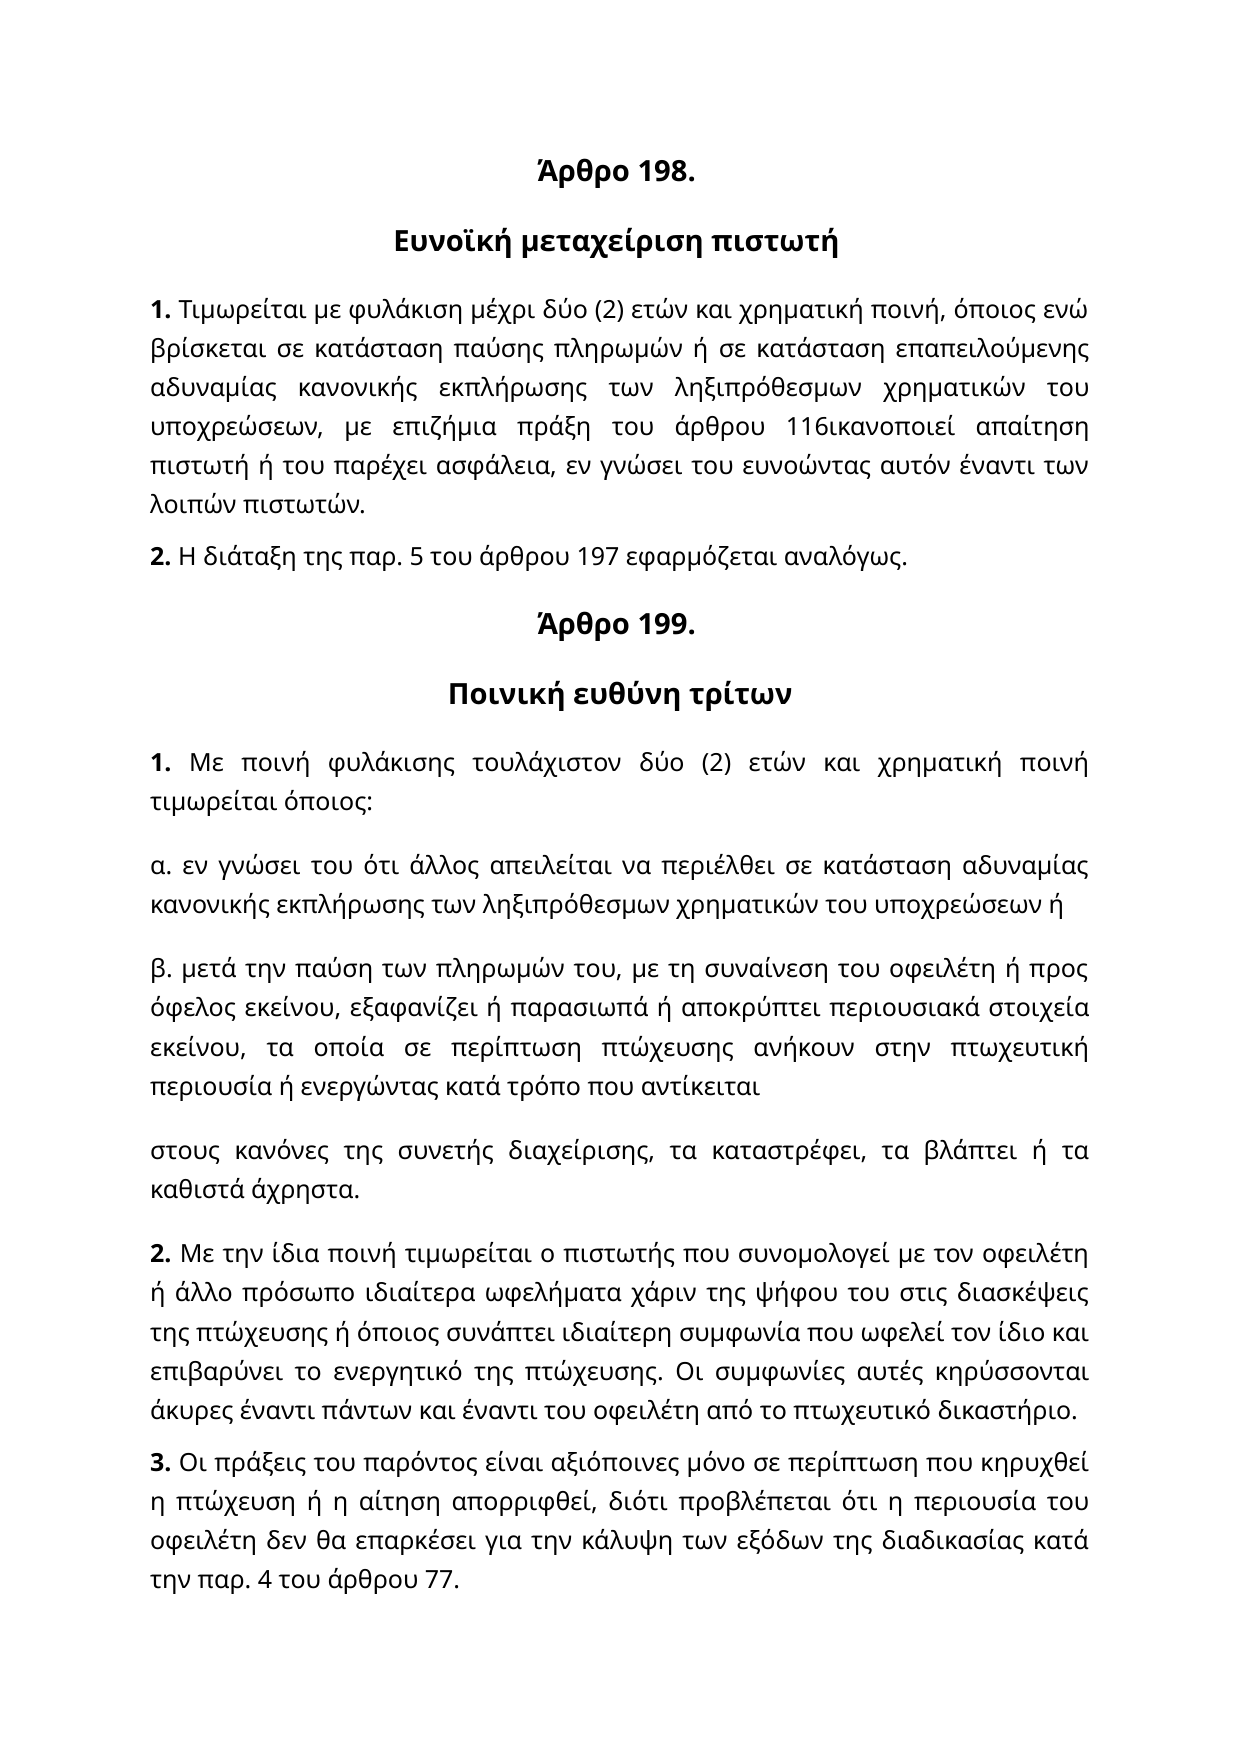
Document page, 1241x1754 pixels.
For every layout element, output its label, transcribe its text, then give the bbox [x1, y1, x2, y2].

subtitle Άρθρο 199. [150, 603, 1090, 643]
text 2. Η διάταξη της παρ. 5 του άρθρου 197 εφαρμόζεται αναλόγως. [150, 539, 1090, 573]
text 2. Με την ίδια ποινή τιμωρείται ο πιστωτής που συνομολογεί με τον οφειλέτη ή άλλο πρόσωπο ιδιαίτερα ωφελήματα χάριν της ψήφου του στις διασκέψεις της πτώχευσης ή όποιος συνάπτει ιδιαίτερη συμφωνία που ωφελεί τον ίδιο και επιβαρύνει το ενεργητικό της πτώχευσης. Οι συμφωνίες αυτές κηρύσσονται άκυρες έναντι πάντων και έναντι του οφειλέτη από το πτωχευτικό δικαστήριο. [150, 1236, 1090, 1427]
subtitle Ευνοϊκή μεταχείριση πιστωτή [150, 221, 1090, 260]
subtitle Ποινική ευθύνη τρίτων [150, 673, 1090, 713]
text α. εν γνώσει του ότι άλλος απειλείται να περιέλθει σε κατάσταση αδυναμίας κανονικής εκπλήρωσης των ληξιπρόθεσμων χρηματικών του υποχρεώσεων ή [150, 847, 1090, 921]
text 1. Τιμωρείται με φυλάκιση μέχρι δύο (2) ετών και χρηματική ποινή, όποιος ενώ βρίσκεται σε κατάσταση παύσης πληρωμών ή σε κατάσταση επαπειλούμενης αδυναμίας κανονικής εκπλήρωσης των ληξιπρόθεσμων χρηματικών του υποχρεώσεων, με επιζήμια πράξη του άρθρου 116ικανοποιεί απαίτηση πιστωτή ή του παρέχει ασφάλεια, εν γνώσει του ευνοώντας αυτόν έναντι των λοιπών πιστωτών. [150, 291, 1090, 521]
text β. μετά την παύση των πληρωμών του, με τη συναίνεση του οφειλέτη ή προς όφελος εκείνου, εξαφανίζει ή παρασιωπά ή αποκρύπτει περιουσιακά στοιχεία εκείνου, τα οποία σε περίπτωση πτώχευσης ανήκουν στην πτωχευτική περιουσία ή ενεργώντας κατά τρόπο που αντίκειται [150, 951, 1090, 1102]
subtitle Άρθρο 198. [150, 150, 1090, 190]
text 1. Με ποινή φυλάκισης τουλάχιστον δύο (2) ετών και χρηματική ποινή τιμωρείται όποιος: [150, 744, 1090, 817]
text στους κανόνες της συνετής διαχείρισης, τα καταστρέφει, τα βλάπτει ή τα καθιστά άχρηστα. [150, 1132, 1090, 1206]
text 3. Οι πράξεις του παρόντος είναι αξιόποινες μόνο σε περίπτωση που κηρυχθεί η πτώχευση ή η αίτηση απορριφθεί, διότι προβλέπεται ότι η περιουσία του οφειλέτη δεν θα επαρκέσει για την κάλυψη των εξόδων της διαδικασίας κατά την παρ. 4 του άρθρου 77. [150, 1444, 1090, 1596]
